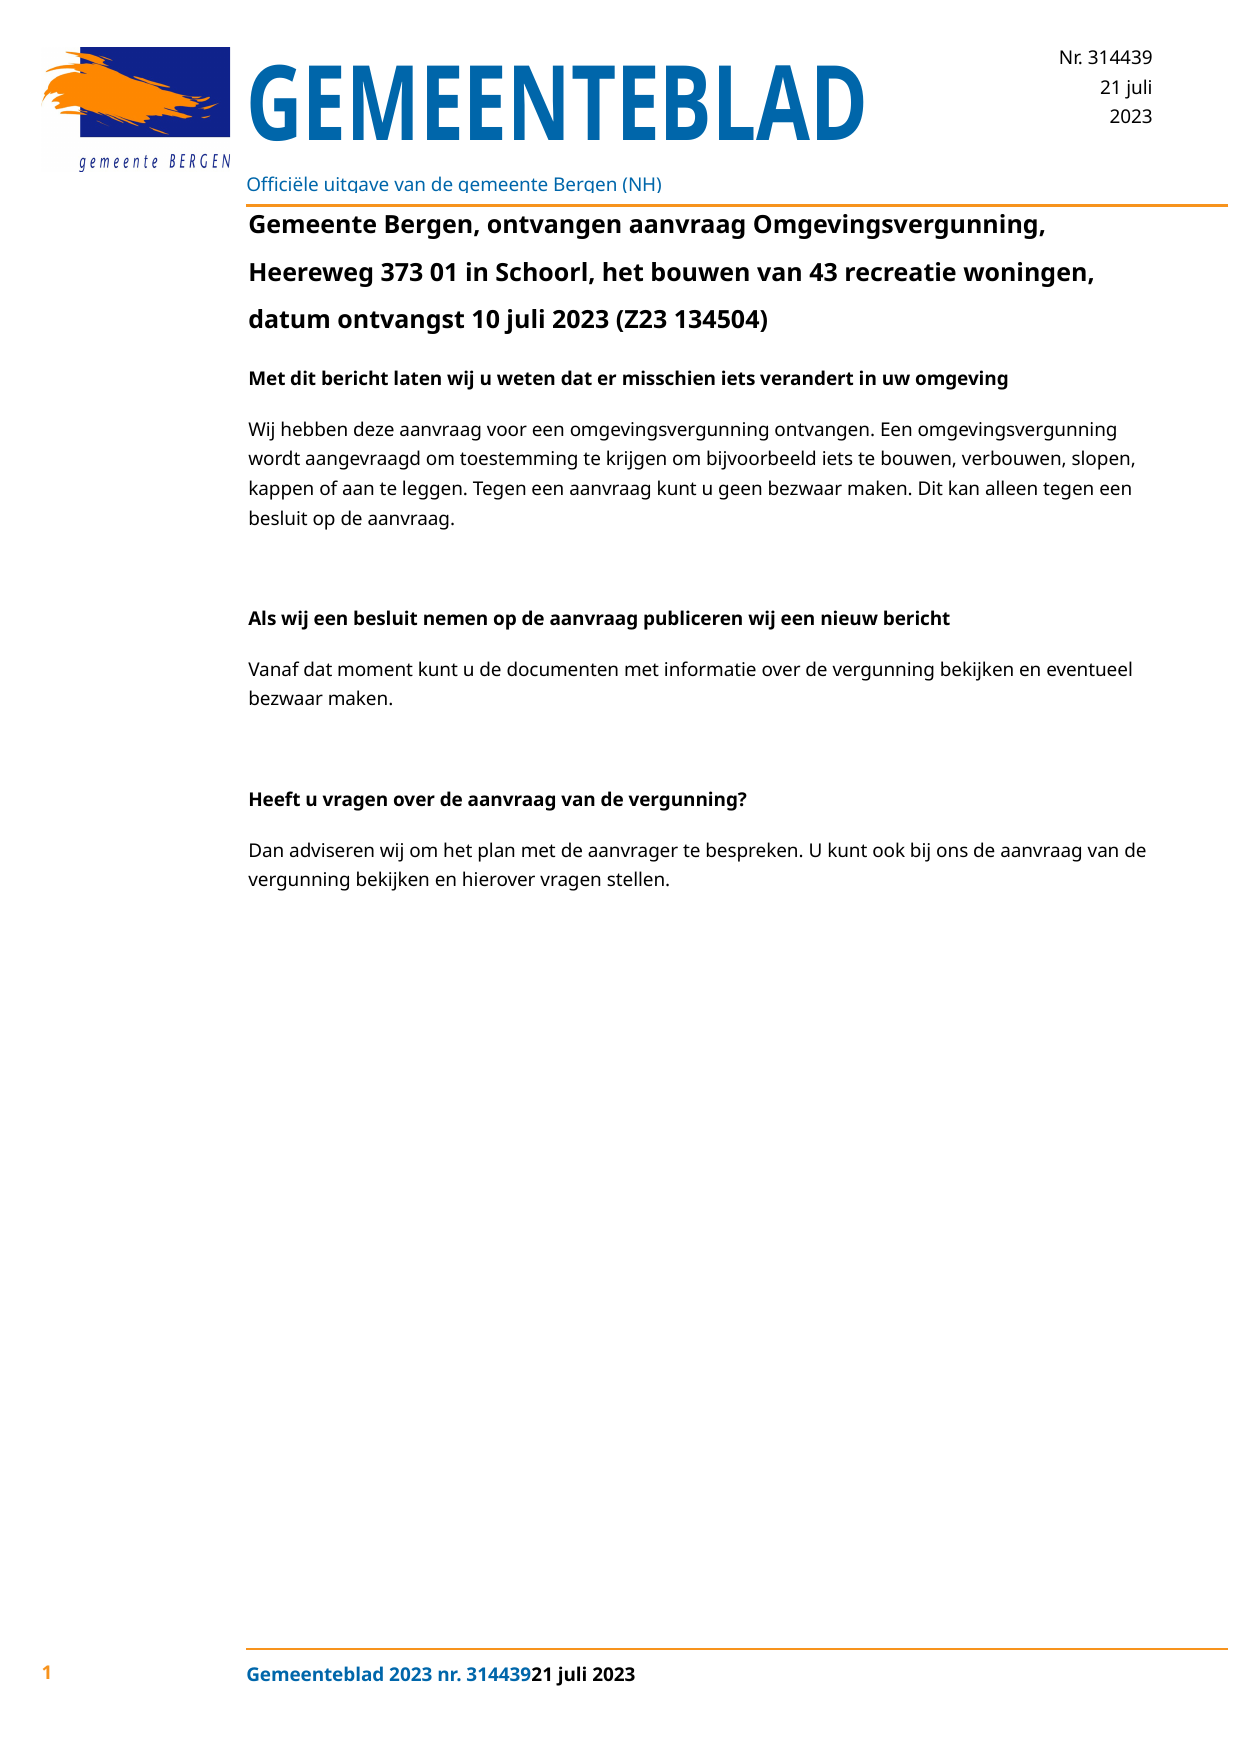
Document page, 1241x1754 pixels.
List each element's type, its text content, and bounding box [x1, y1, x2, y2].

text Als wij een besluit nemen op de aanvraag publiceren wij een nieuw bericht [248, 606, 1152, 631]
text Gemeente Bergen, ontvangen aanvraag Omgevingsvergunning, Heereweg 373 01 in Schoorl, het bouwen van 43 recreatie woningen, datum ontvangst 10 juli 2023 (Z23 134504) [248, 207, 1152, 336]
picture [41, 47, 231, 172]
text Met dit bericht laten wij u weten dat er misschien iets verandert in uw omgeving [248, 366, 1152, 391]
text Wij hebben deze aanvraag voor een omgevingsvergunning ontvangen. Een omgevingsvergunning wordt aangevraagd om toestemming te krijgen om bijvoorbeeld iets te bouwen, verbouwen, slopen, kappen of aan te leggen. Tegen een aanvraag kunt u geen bezwaar maken. Dit kan alleen tegen een besluit op de aanvraag. [248, 416, 1152, 530]
text Heeft u vragen over de aanvraag van de vergunning? [248, 786, 1152, 812]
text Dan adviseren wij om het plan met de aanvrager te bespreken. U kunt ook bij ons de aanvraag van de vergunning bekijken en hierover vragen stellen. [248, 837, 1152, 892]
text Vanaf dat moment kunt u de documenten met informatie over de vergunning bekijken en eventueel bezwaar maken. [248, 656, 1152, 711]
